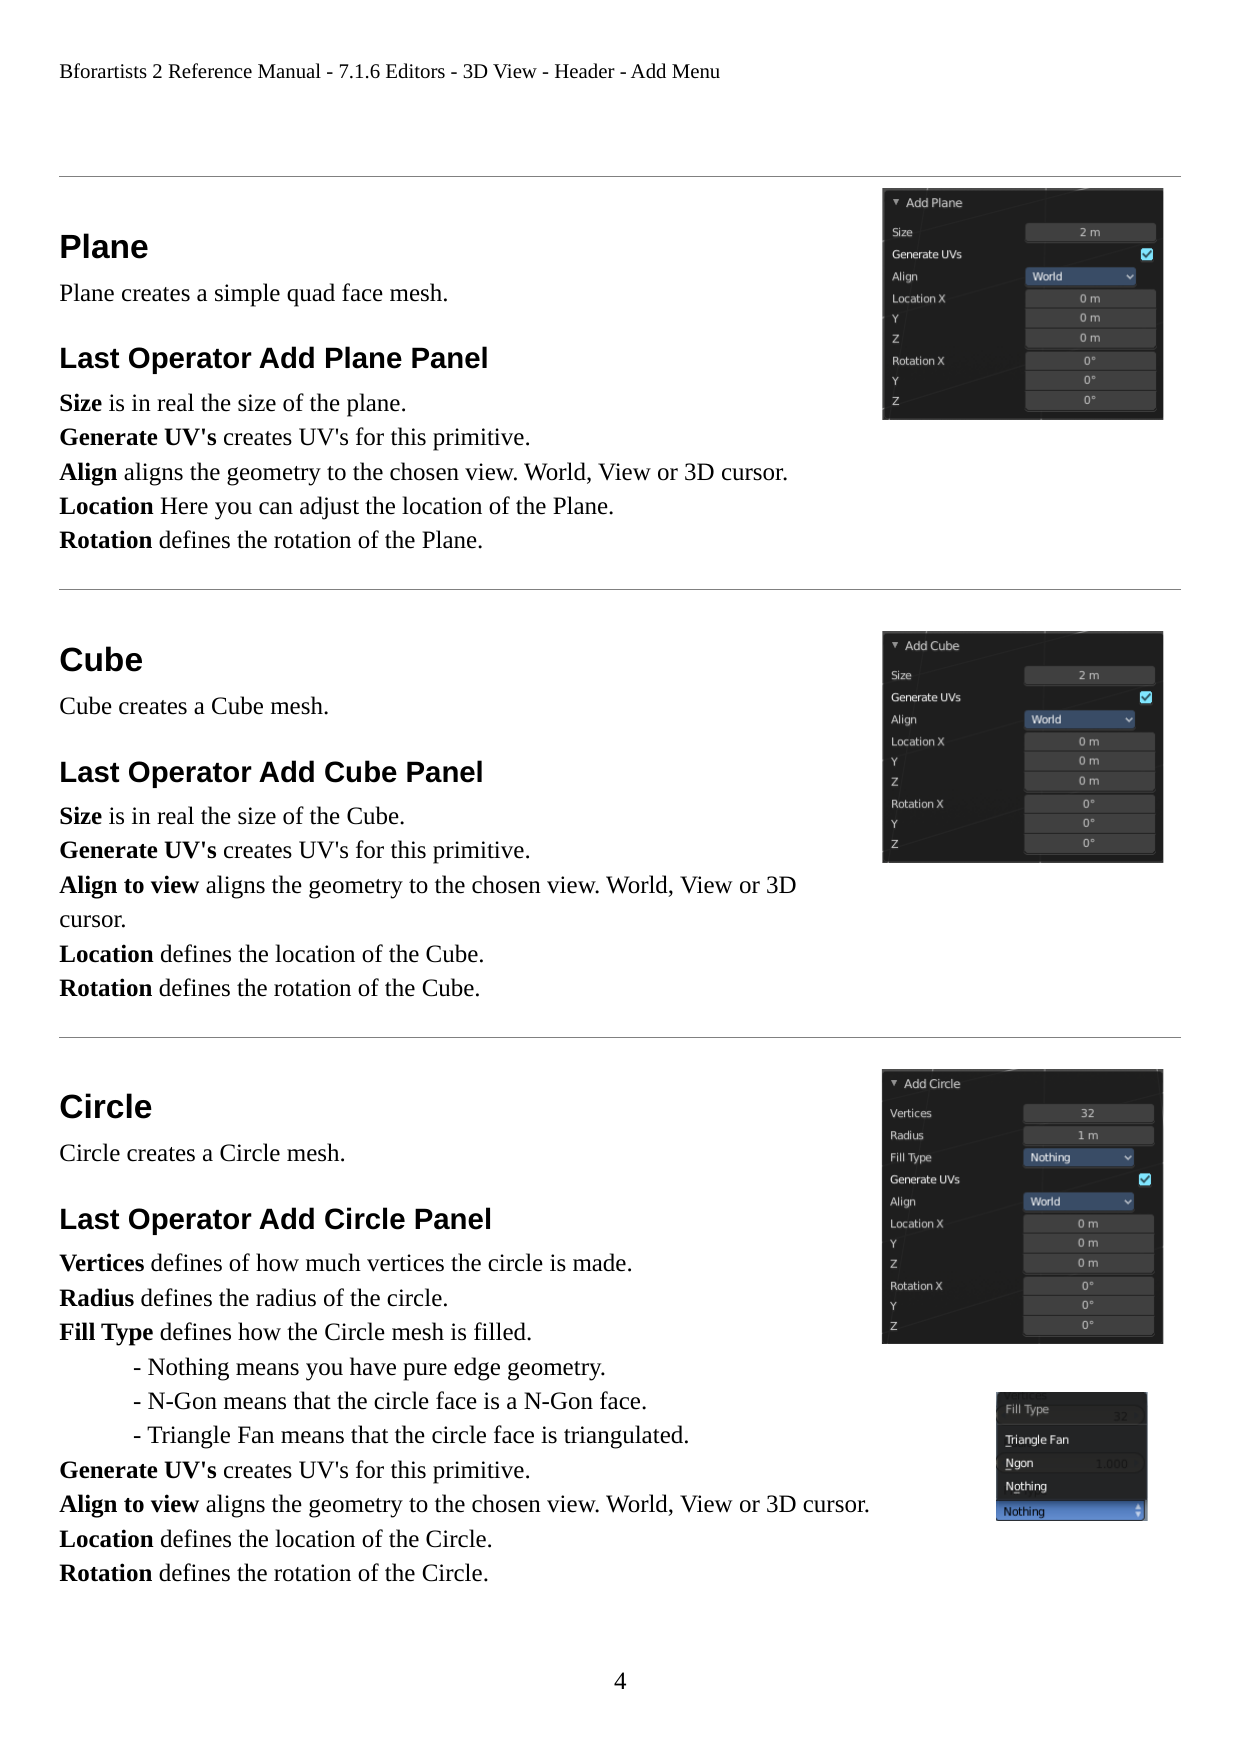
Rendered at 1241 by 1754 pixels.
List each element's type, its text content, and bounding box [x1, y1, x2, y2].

text Size is in real the size of the plane. Generate UV's creates UV's for this primitive. Align aligns the geometry to the chosen view. World, View or 3D cursor. Location Here you can adjust the location of the Plane. Rotation defines the rotation of the Plane. [59, 388, 1181, 554]
text Plane creates a simple quad face mesh. [59, 278, 882, 307]
text Cube creates a Cube mesh. [59, 691, 882, 719]
picture [881, 1069, 1164, 1344]
text Circle creates a Circle mesh. [59, 1138, 881, 1167]
subtitle Last Operator Add Circle Panel [59, 1202, 881, 1236]
text Vertices defines of how much vertices the circle is made. Radius defines the radius of the circle. Fill Type defines how the Circle mesh is filled. - Nothing means you have pure edge geometry. - N-Gon means that the circle face is a N-Gon face. - Triangle Fan means that the circle face is triangulated. Generate UV's creates UV's for this primitive. Align to view aligns the geometry to the chosen view. World, View or 3D cursor. Location defines the location of the Circle. Rotation defines the rotation of the Circle. [59, 1248, 1181, 1587]
subtitle Plane [59, 227, 882, 265]
text Size is in real the size of the Cube. Generate UV's creates UV's for this primitive. Align to view aligns the geometry to the chosen view. World, View or 3D cursor. Location defines the location of the Cube. Rotation defines the rotation of the Cube. [59, 801, 1181, 1002]
subtitle [1164, 1087, 1181, 1126]
subtitle Last Operator Add Plane Panel [59, 341, 882, 375]
subtitle [1164, 227, 1181, 265]
subtitle Last Operator Add Cube Panel [59, 754, 882, 788]
picture [882, 631, 1164, 863]
subtitle [1164, 640, 1181, 678]
subtitle Circle [59, 1087, 881, 1126]
subtitle Cube [59, 640, 882, 678]
subtitle [1164, 754, 1181, 788]
picture [882, 188, 1164, 420]
picture [996, 1392, 1148, 1521]
